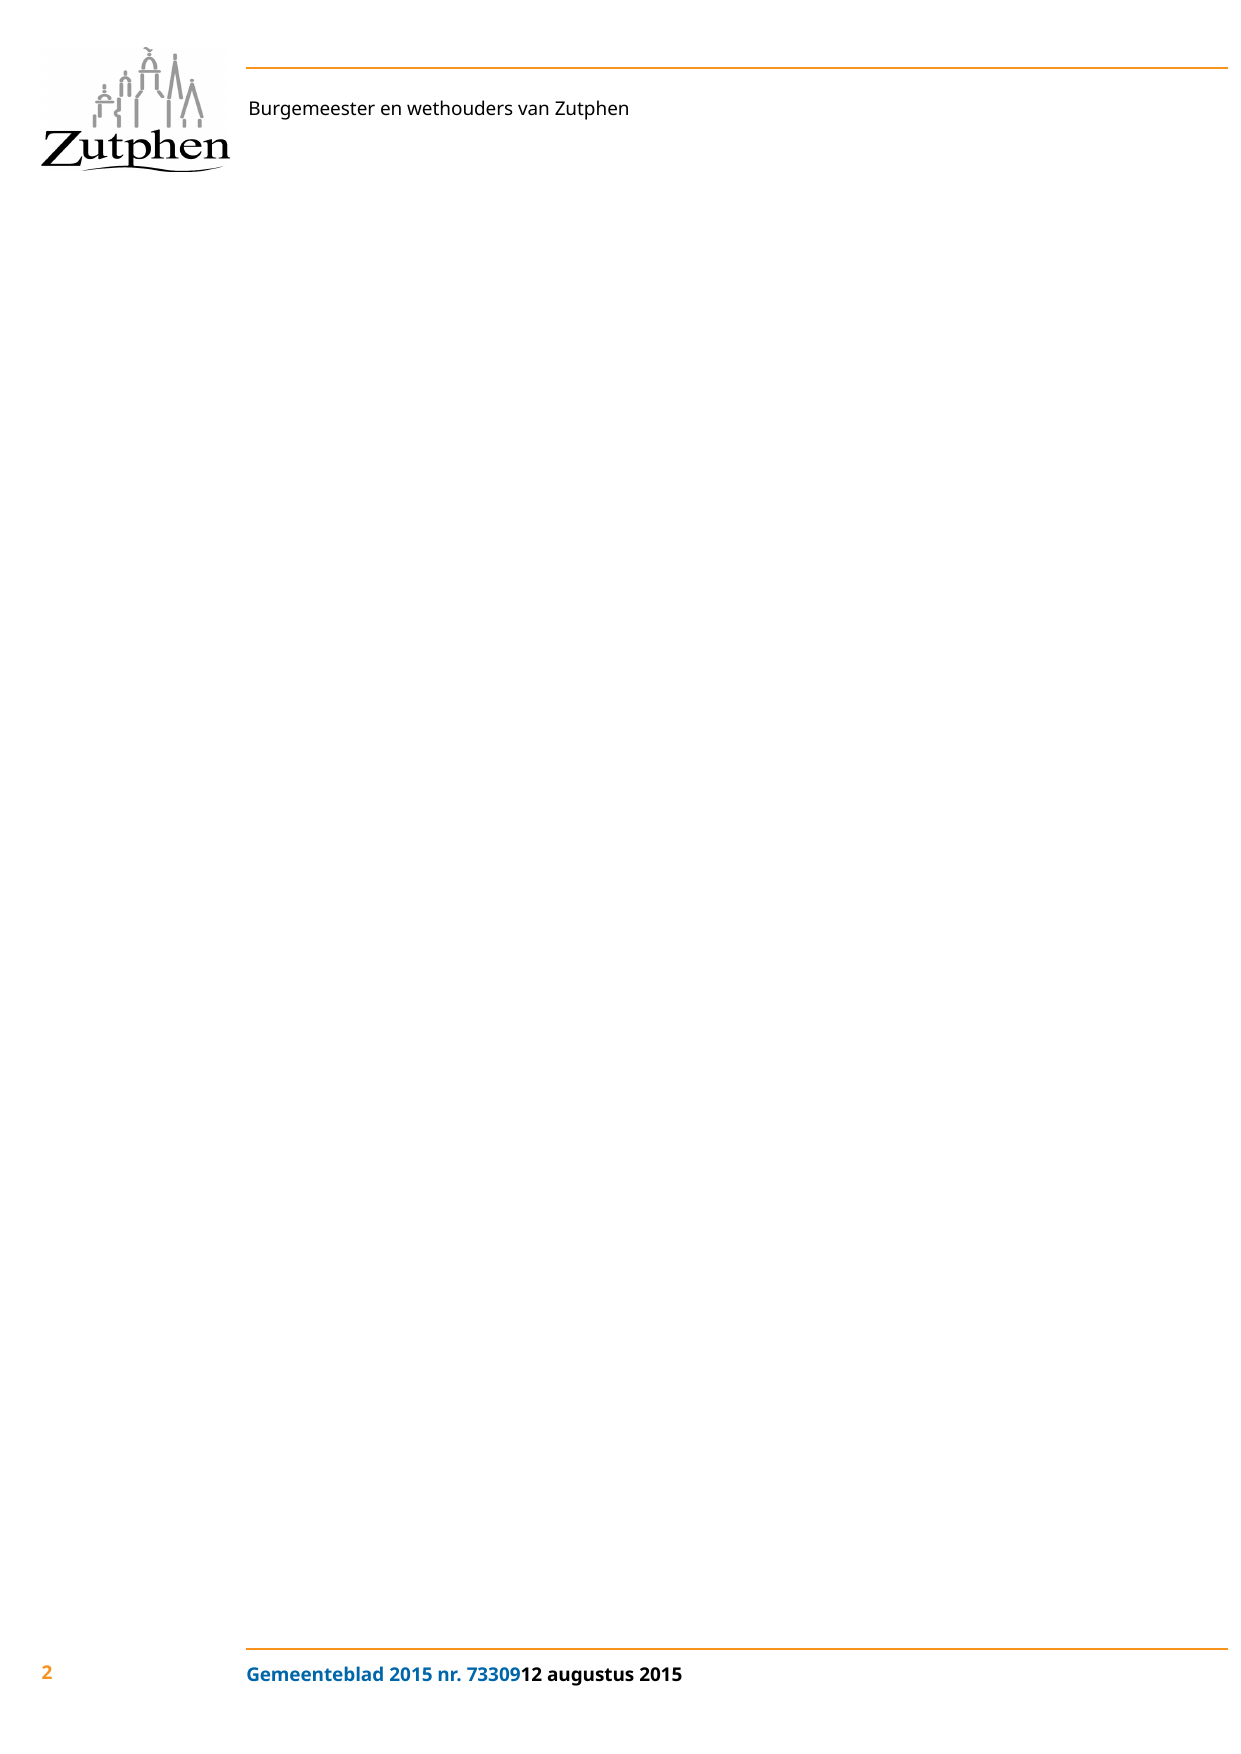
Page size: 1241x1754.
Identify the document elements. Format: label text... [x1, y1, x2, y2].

picture [41, 47, 231, 172]
text Burgemeester en wethouders van Zutphen [248, 95, 1152, 121]
